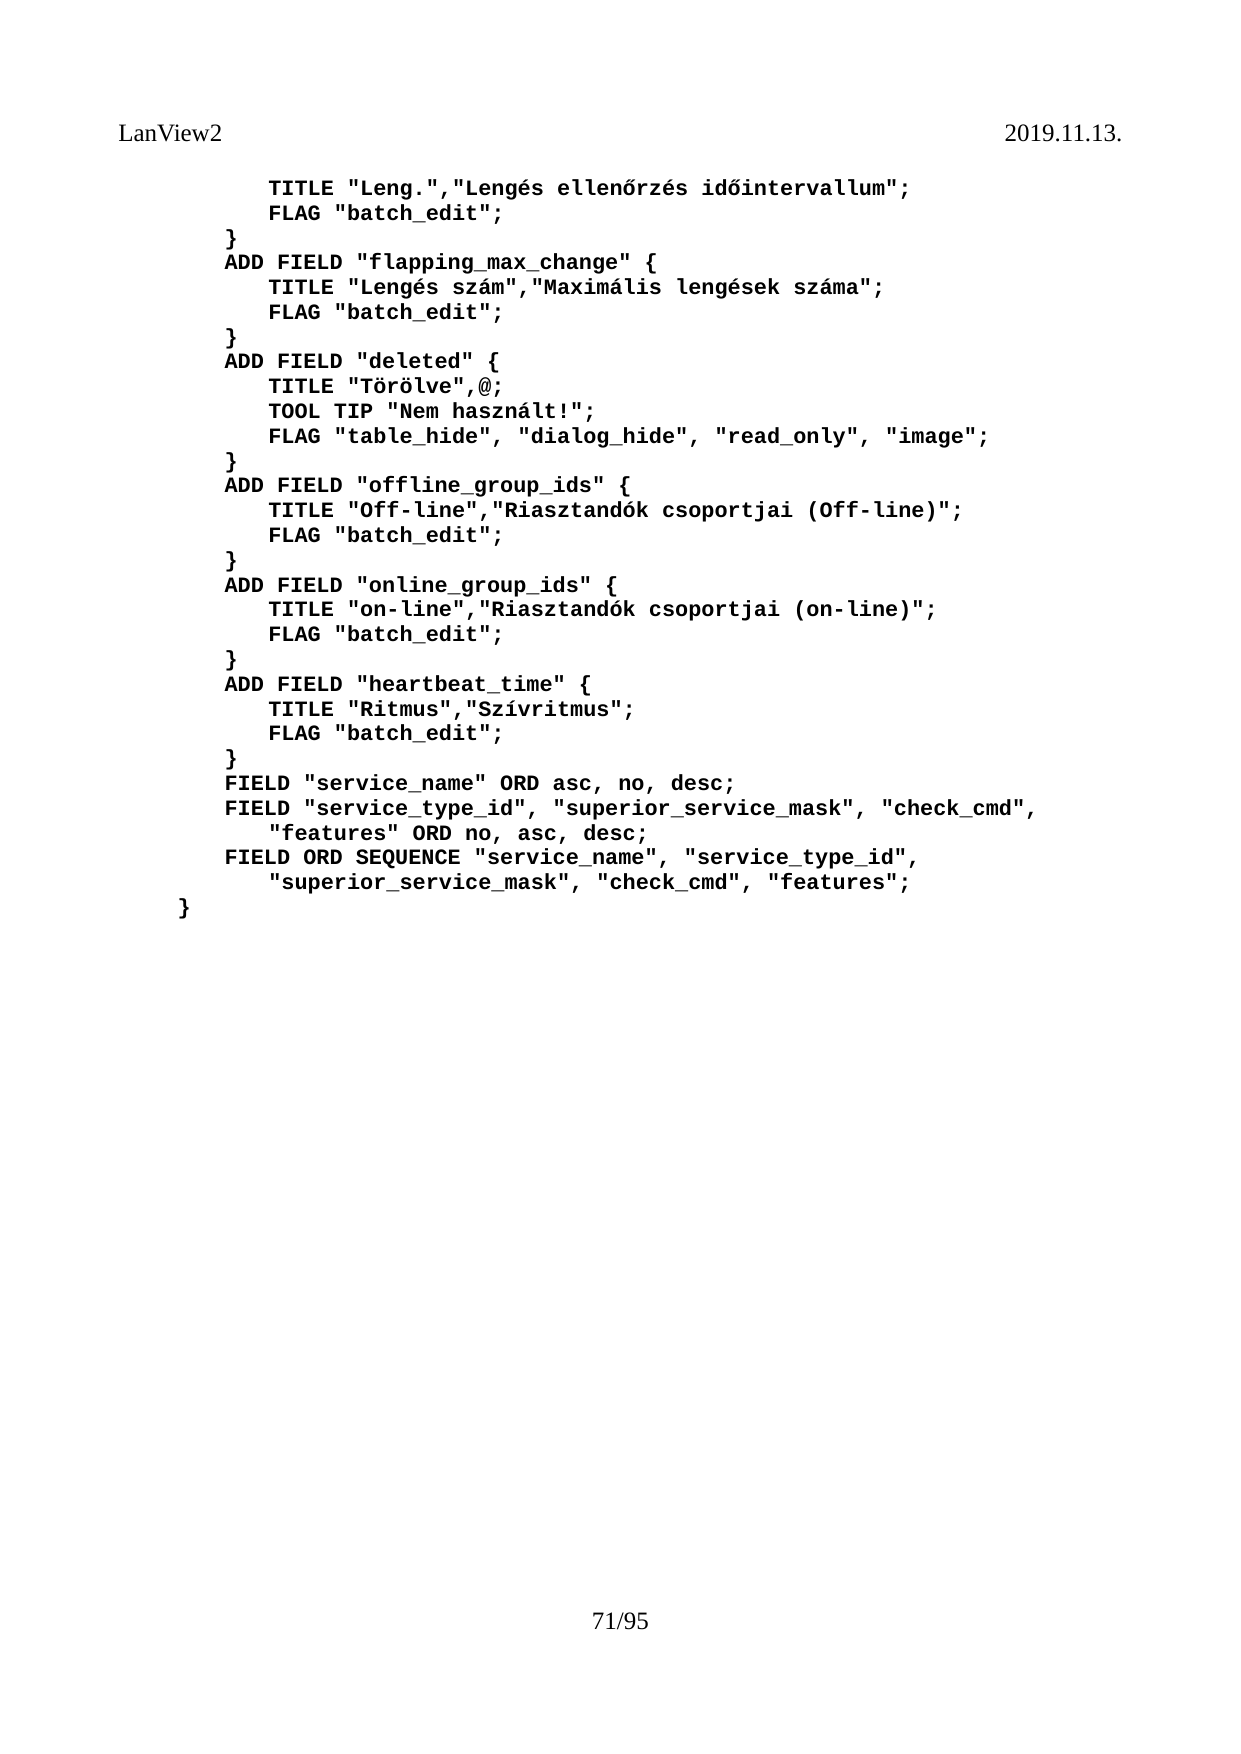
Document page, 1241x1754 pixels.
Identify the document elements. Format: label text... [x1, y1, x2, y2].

text TITLE "Leng.","Lengés ellenőrzés időintervallum"; FLAG "batch_edit"; } [177, 177, 1122, 251]
text ADD FIELD "online_group_ids" { TITLE "on-line","Riasztandók csoportjai (on-line)"; FLAG "batch_edit"; } [177, 574, 1122, 673]
text ADD FIELD "deleted" { TITLE "Törölve",@; TOOL TIP "Nem használt!"; FLAG "table_hide", "dialog_hide", "read_only", "image"; } [177, 351, 1122, 474]
text FIELD "service_name" ORD asc, no, desc; FIELD "service_type_id", "superior_service_mask", "check_cmd", "features" ORD no, asc, desc; FIELD ORD SEQUENCE "service_name", "service_type_id", "superior_service_mask", "check_cmd", "features"; } [177, 772, 1122, 921]
text ADD FIELD "offline_group_ids" { TITLE "Off-line","Riasztandók csoportjai (Off-line)"; FLAG "batch_edit"; } [177, 474, 1122, 574]
text ADD FIELD "flapping_max_change" { TITLE "Lengés szám","Maximális lengések száma"; FLAG "batch_edit"; } [177, 251, 1122, 351]
text ADD FIELD "heartbeat_time" { TITLE "Ritmus","Szívritmus"; FLAG "batch_edit"; } [177, 673, 1122, 772]
